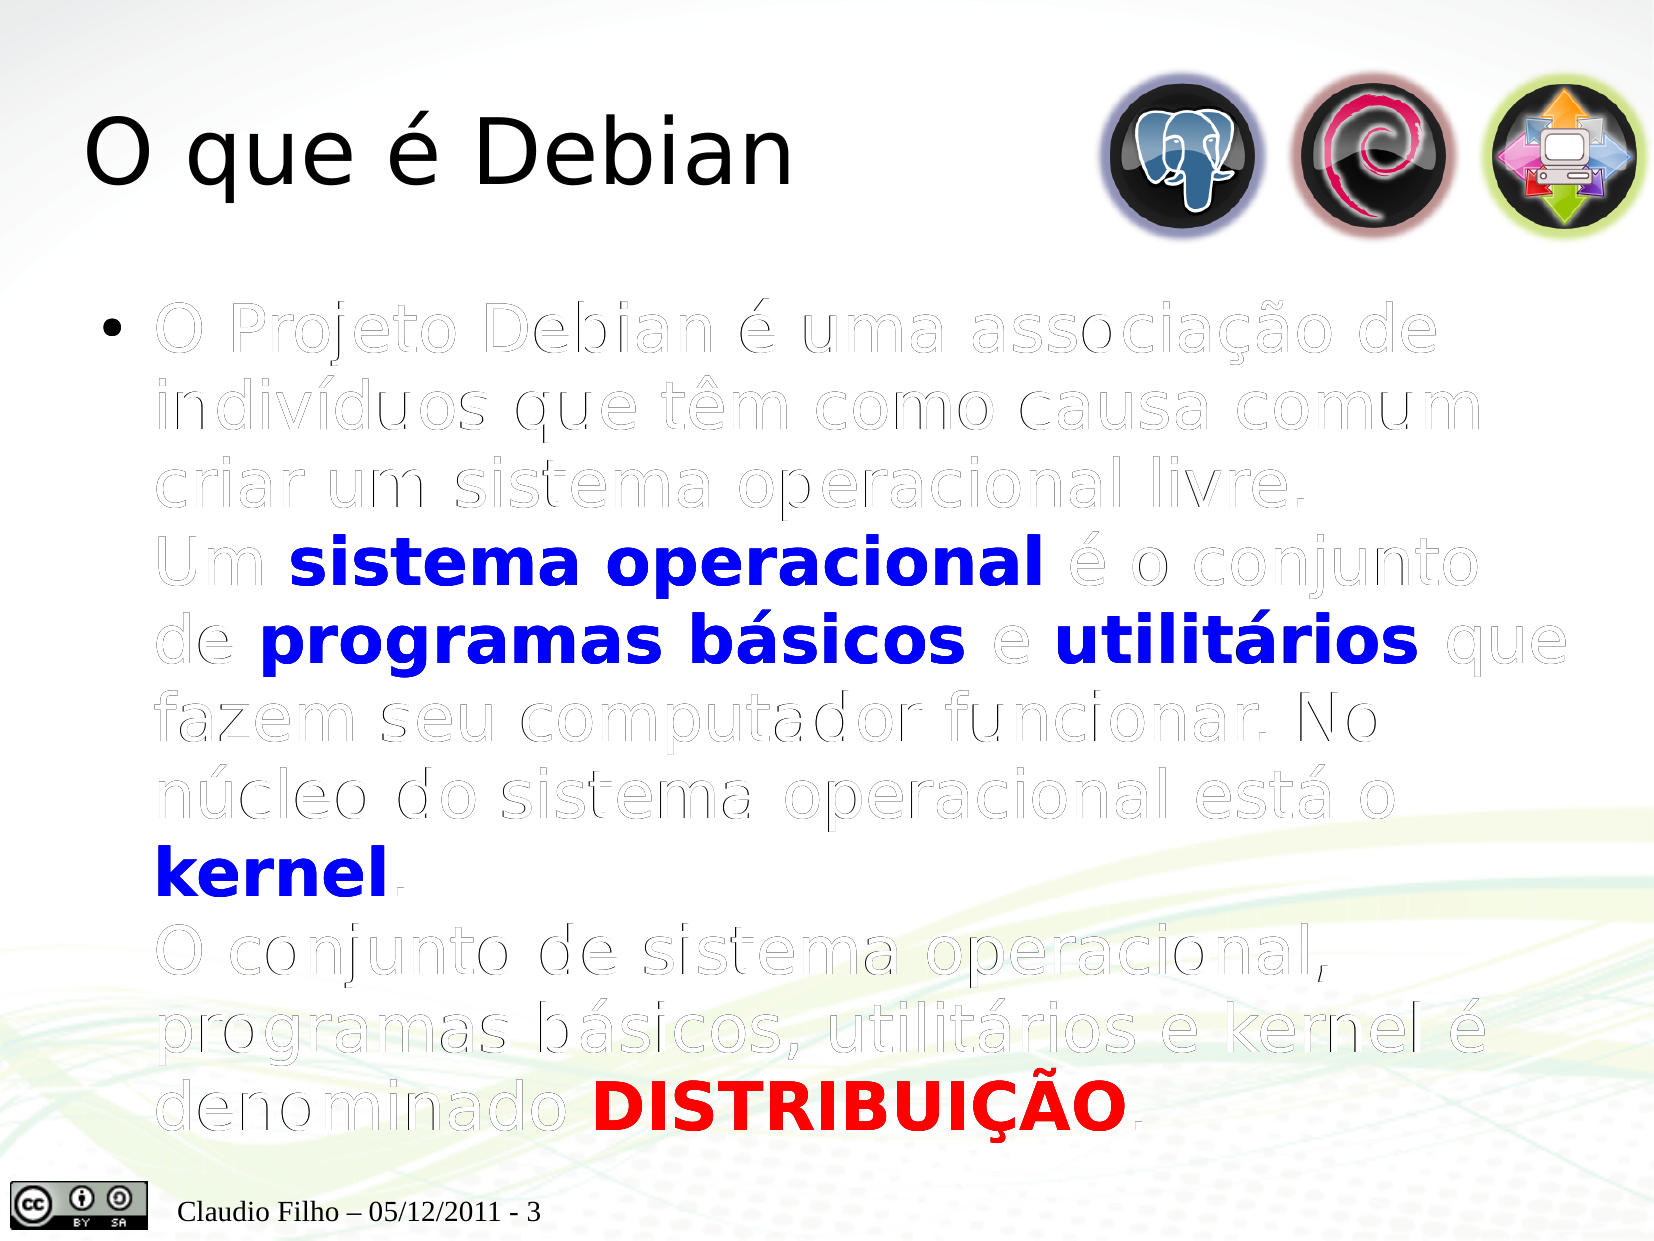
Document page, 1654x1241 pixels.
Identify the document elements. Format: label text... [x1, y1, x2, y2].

picture [0, 0, 1654, 325]
list O Projeto Debian é uma associação de indivíduos que têm como causa comum criar um sistema operacional livre. Um sistema operacional é o conjunto de programas básicos e utilitários que fazem seu computador funcionar. No núcleo do sistema operacional está o kernel. O conjunto de sistema operacional, programas básicos, utilitários e kernel é denominado DISTRIBUIÇÃO. [82, 290, 1571, 1152]
picture [10, 1181, 148, 1230]
title O que é Debian [82, 49, 1093, 257]
